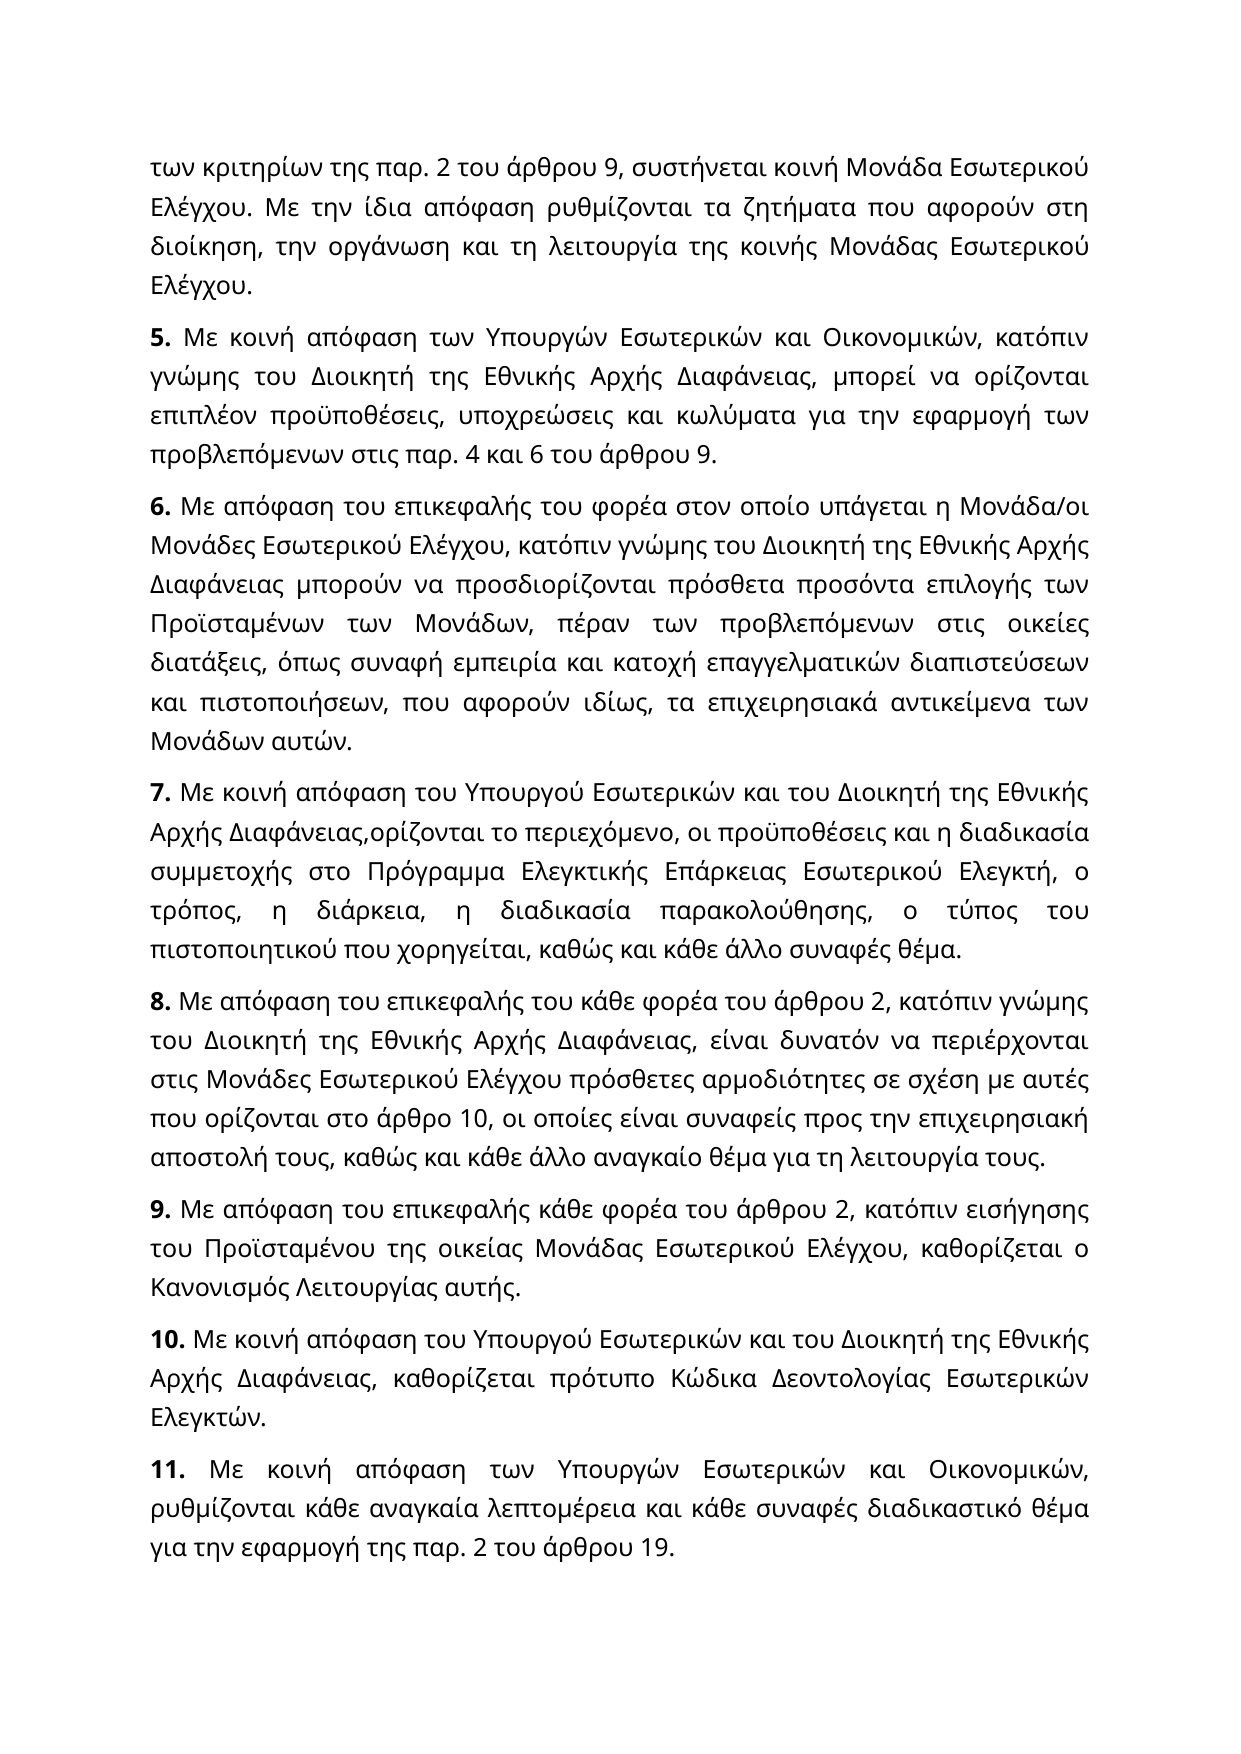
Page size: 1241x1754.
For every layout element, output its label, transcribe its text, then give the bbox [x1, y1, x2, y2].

text 10. Με κοινή απόφαση του Υπουργού Εσωτερικών και του Διοικητή της Εθνικής Αρχής Διαφάνειας, καθορίζεται πρότυπο Κώδικα Δεοντολογίας Εσωτερικών Ελεγκτών. [150, 1322, 1090, 1434]
text 7. Με κοινή απόφαση του Υπουργού Εσωτερικών και του Διοικητή της Εθνικής Αρχής Διαφάνειας,ορίζονται το περιεχόμενο, οι προϋποθέσεις και η διαδικασία συμμετοχής στο Πρόγραμμα Ελεγκτικής Επάρκειας Εσωτερικού Ελεγκτή, ο τρόπος, η διάρκεια, η διαδικασία παρακολούθησης, ο τύπος του πιστοποιητικού που χορηγείται, καθώς και κάθε άλλο συναφές θέμα. [150, 775, 1090, 966]
text των κριτηρίων της παρ. 2 του άρθρου 9, συστήνεται κοινή Μονάδα Εσωτερικού Ελέγχου. Με την ίδια απόφαση ρυθμίζονται τα ζητήματα που αφορούν στη διοίκηση, την οργάνωση και τη λειτουργία της κοινής Μονάδας Εσωτερικού Ελέγχου. [150, 150, 1090, 302]
text 8. Με απόφαση του επικεφαλής του κάθε φορέα του άρθρου 2, κατόπιν γνώμης του Διοικητή της Εθνικής Αρχής Διαφάνειας, είναι δυνατόν να περιέρχονται στις Μονάδες Εσωτερικού Ελέγχου πρόσθετες αρμοδιότητες σε σχέση με αυτές που ορίζονται στο άρθρο 10, οι οποίες είναι συναφείς προς την επιχειρησιακή αποστολή τους, καθώς και κάθε άλλο αναγκαίο θέμα για τη λειτουργία τους. [150, 983, 1090, 1174]
text 5. Με κοινή απόφαση των Υπουργών Εσωτερικών και Οικονομικών, κατόπιν γνώμης του Διοικητή της Εθνικής Αρχής Διαφάνειας, μπορεί να ορίζονται επιπλέον προϋποθέσεις, υποχρεώσεις και κωλύματα για την εφαρμογή των προβλεπόμενων στις παρ. 4 και 6 του άρθρου 9. [150, 319, 1090, 471]
text 9. Με απόφαση του επικεφαλής κάθε φορέα του άρθρου 2, κατόπιν εισήγησης του Προϊσταμένου της οικείας Μονάδας Εσωτερικού Ελέγχου, καθορίζεται ο Κανονισμός Λειτουργίας αυτής. [150, 1192, 1090, 1304]
text 11. Με κοινή απόφαση των Υπουργών Εσωτερικών και Οικονομικών, ρυθμίζονται κάθε αναγκαία λεπτομέρεια και κάθε συναφές διαδικαστικό θέμα για την εφαρμογή της παρ. 2 του άρθρου 19. [150, 1452, 1090, 1564]
text 6. Με απόφαση του επικεφαλής του φορέα στον οποίο υπάγεται η Μονάδα/οι Μονάδες Εσωτερικού Ελέγχου, κατόπιν γνώμης του Διοικητή της Εθνικής Αρχής Διαφάνειας μπορούν να προσδιορίζονται πρόσθετα προσόντα επιλογής των Προϊσταμένων των Μονάδων, πέραν των προβλεπόμενων στις οικείες διατάξεις, όπως συναφή εμπειρία και κατοχή επαγγελματικών διαπιστεύσεων και πιστοποιήσεων, που αφορούν ιδίως, τα επιχειρησιακά αντικείμενα των Μονάδων αυτών. [150, 488, 1090, 757]
